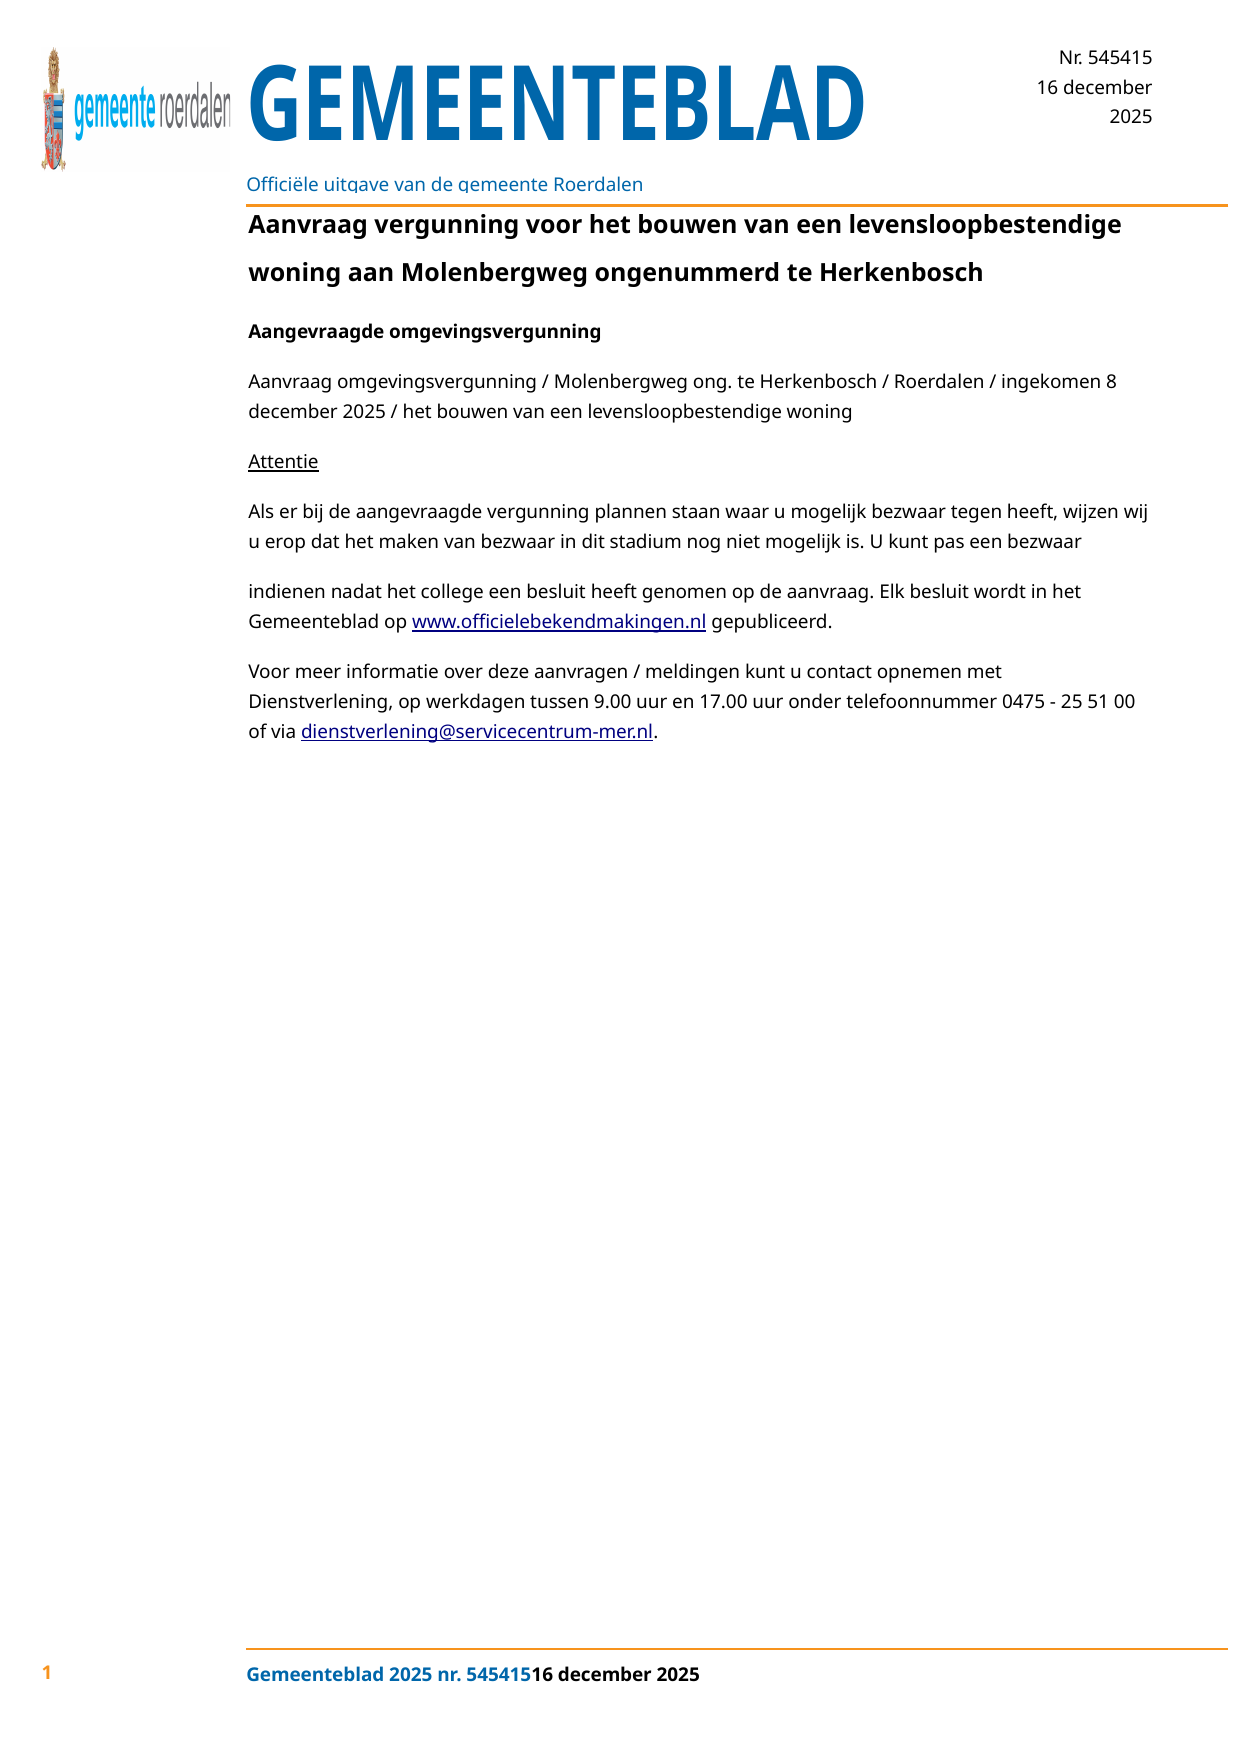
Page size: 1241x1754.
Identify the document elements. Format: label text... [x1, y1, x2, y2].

text Als er bij de aangevraagde vergunning plannen staan waar u mogelijk bezwaar tegen heeft, wijzen wij u erop dat het maken van bezwaar in dit stadium nog niet mogelijk is. U kunt pas een bezwaar [248, 499, 1152, 554]
picture [41, 47, 231, 172]
text Aangevraagde omgevingsvergunning [248, 318, 1152, 344]
text Aanvraag omgevingsvergunning / Molenbergweg ong. te Herkenbosch / Roerdalen / ingekomen 8 december 2025 / het bouwen van een levensloopbestendige woning [248, 368, 1152, 424]
text Attentie [248, 448, 1152, 474]
text indienen nadat het college een besluit heeft genomen op de aanvraag. Elk besluit wordt in het Gemeenteblad op www.officielebekendmakingen.nl gepubliceerd. [248, 579, 1152, 634]
text Aanvraag vergunning voor het bouwen van een levensloopbestendige woning aan Molenbergweg ongenummerd te Herkenbosch [248, 207, 1152, 288]
text Voor meer informatie over deze aanvragen / meldingen kunt u contact opnemen met Dienstverlening, op werkdagen tussen 9.00 uur en 17.00 uur onder telefoonnummer 0475 - 25 51 00 of via dienstverlening@servicecentrum-mer.nl. [248, 659, 1152, 744]
